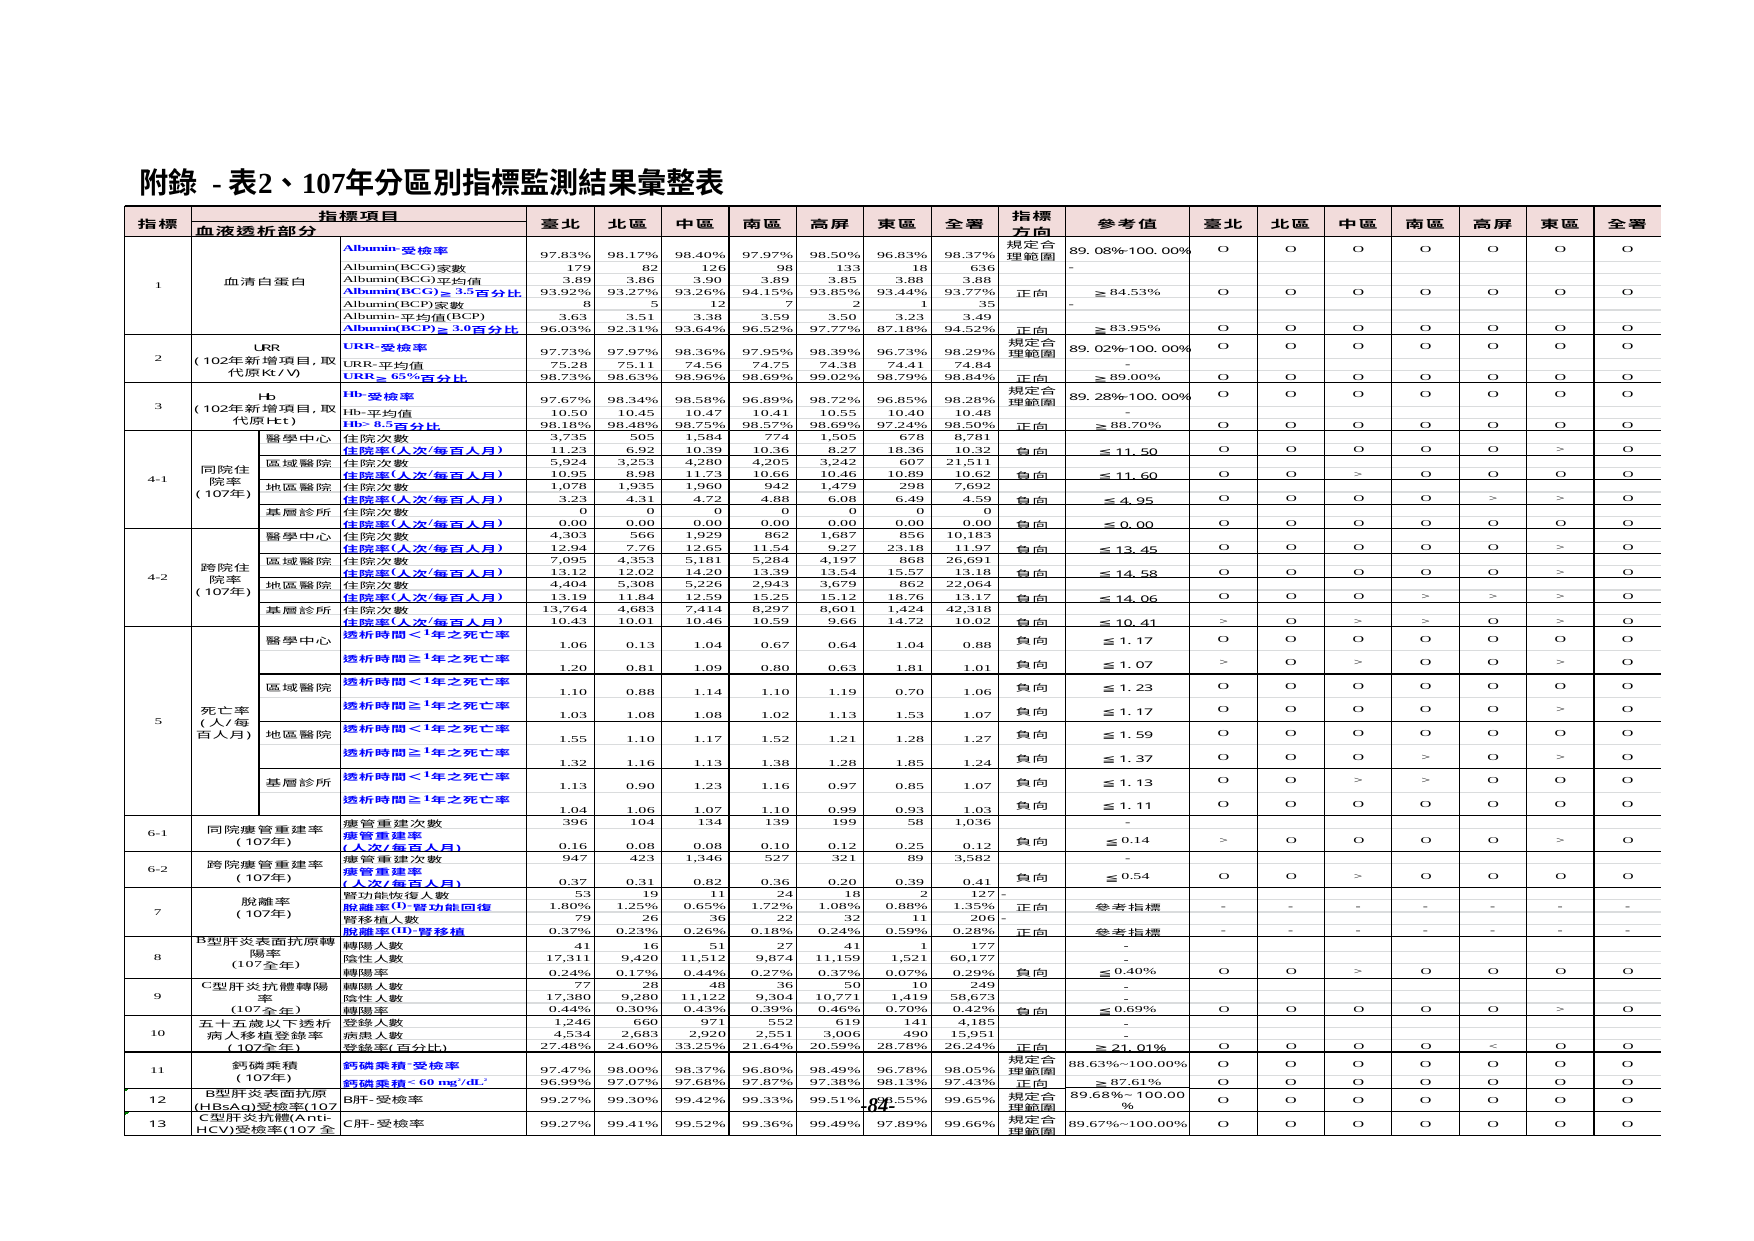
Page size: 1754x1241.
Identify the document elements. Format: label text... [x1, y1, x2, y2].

text 附錄 - 表2、107年分區別指標監測結果彙整表 [139, 165, 1669, 201]
